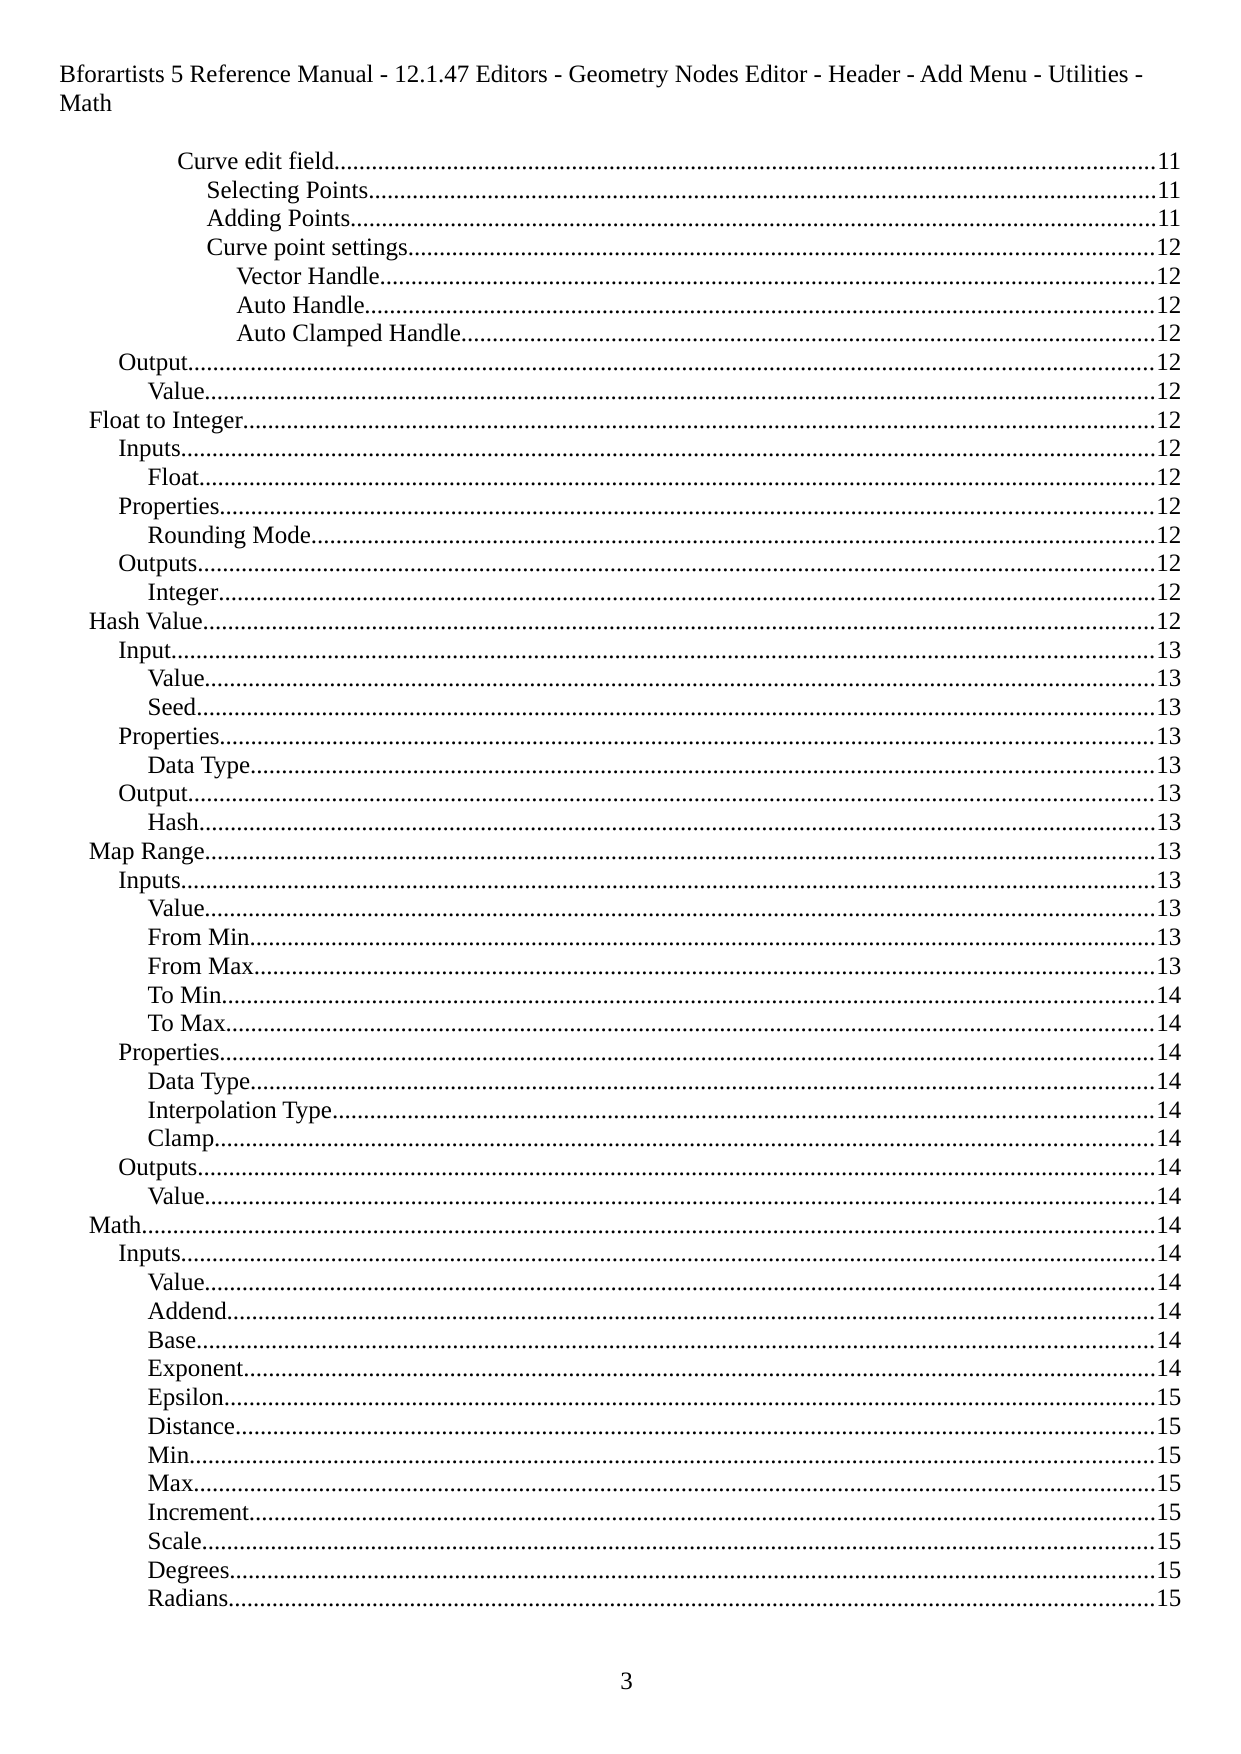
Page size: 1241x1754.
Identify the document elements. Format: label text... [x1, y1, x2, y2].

text Map Range 13 [88, 836, 1181, 865]
text Float 12 [147, 462, 1181, 491]
text Value 14 [147, 1181, 1181, 1210]
text Degrees 15 [147, 1555, 1181, 1583]
text Outputs 14 [118, 1152, 1181, 1181]
text Value 12 [147, 376, 1181, 405]
text Curve point settings 12 [206, 232, 1181, 261]
text From Max 13 [147, 951, 1181, 980]
text Exponent 14 [147, 1353, 1181, 1382]
text Clamp 14 [147, 1123, 1181, 1152]
text Addend 14 [147, 1296, 1181, 1325]
text Rounding Mode 12 [147, 520, 1181, 548]
text Scale 15 [147, 1526, 1181, 1555]
text Value 14 [147, 1267, 1181, 1296]
text From Min 13 [147, 922, 1181, 951]
text Properties 12 [118, 491, 1181, 520]
text Inputs 12 [118, 433, 1181, 462]
text Value 13 [147, 893, 1181, 922]
text Min 15 [147, 1440, 1181, 1468]
text Math 14 [88, 1210, 1181, 1238]
text Float to Integer 12 [88, 405, 1181, 433]
text To Min 14 [147, 980, 1181, 1008]
text Auto Clamped Handle 12 [236, 318, 1181, 347]
text Outputs 12 [118, 548, 1181, 577]
text Hash 13 [147, 807, 1181, 836]
text Data Type 13 [147, 750, 1181, 778]
text Output 12 [118, 347, 1181, 376]
text Inputs 14 [118, 1238, 1181, 1267]
text Integer 12 [147, 577, 1181, 606]
text Output 13 [118, 778, 1181, 807]
text Epsilon 15 [147, 1382, 1181, 1411]
text Vector Handle 12 [236, 261, 1181, 290]
text Hash Value 12 [88, 606, 1181, 635]
text Base 14 [147, 1325, 1181, 1353]
text Properties 13 [118, 721, 1181, 750]
text Max 15 [147, 1468, 1181, 1497]
text Seed 13 [147, 692, 1181, 721]
text Adding Points 11 [206, 203, 1181, 232]
text Curve edit field 11 [177, 146, 1181, 175]
text Interpolation Type 14 [147, 1095, 1181, 1123]
text Value 13 [147, 663, 1181, 692]
text To Max 14 [147, 1008, 1181, 1037]
text Data Type 14 [147, 1066, 1181, 1095]
text Properties 14 [118, 1037, 1181, 1066]
text Selecting Points 11 [206, 175, 1181, 203]
text Input 13 [118, 635, 1181, 663]
text Increment 15 [147, 1497, 1181, 1526]
text Inputs 13 [118, 865, 1181, 893]
text Distance 15 [147, 1411, 1181, 1440]
text Auto Handle 12 [236, 290, 1181, 318]
text Radians 15 [147, 1583, 1181, 1612]
